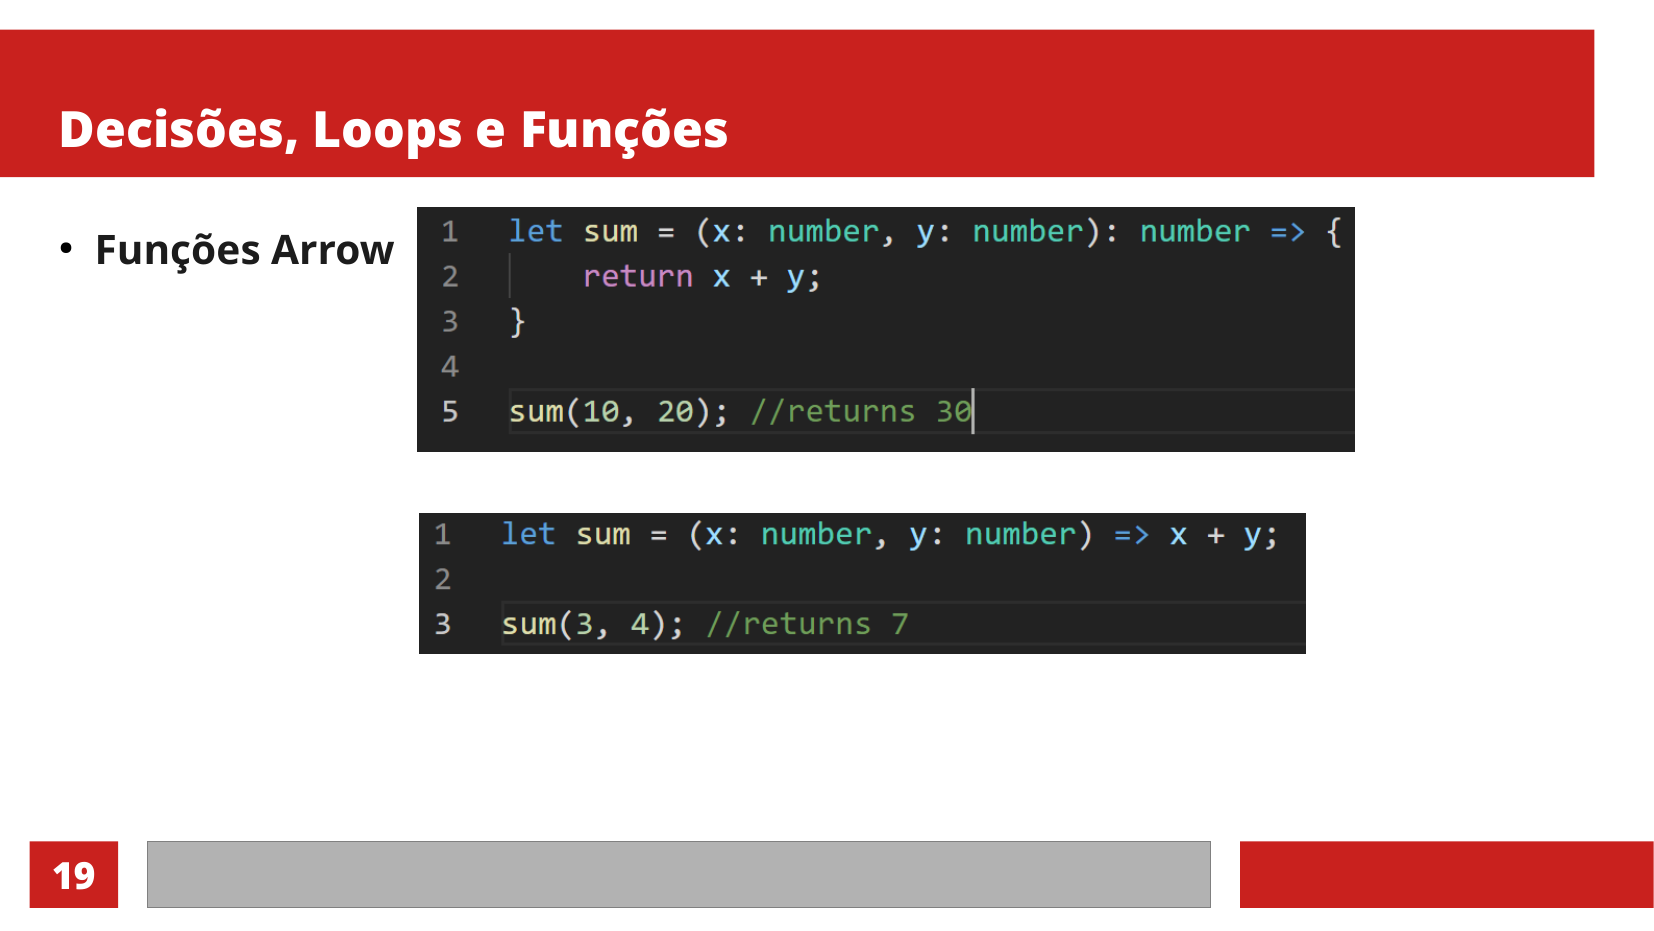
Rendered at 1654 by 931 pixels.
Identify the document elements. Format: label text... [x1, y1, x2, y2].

list Funções Arrow [59, 221, 1565, 798]
title Decisões, Loops e Funções [59, 44, 1595, 163]
picture [419, 513, 1306, 654]
picture [417, 207, 1355, 452]
